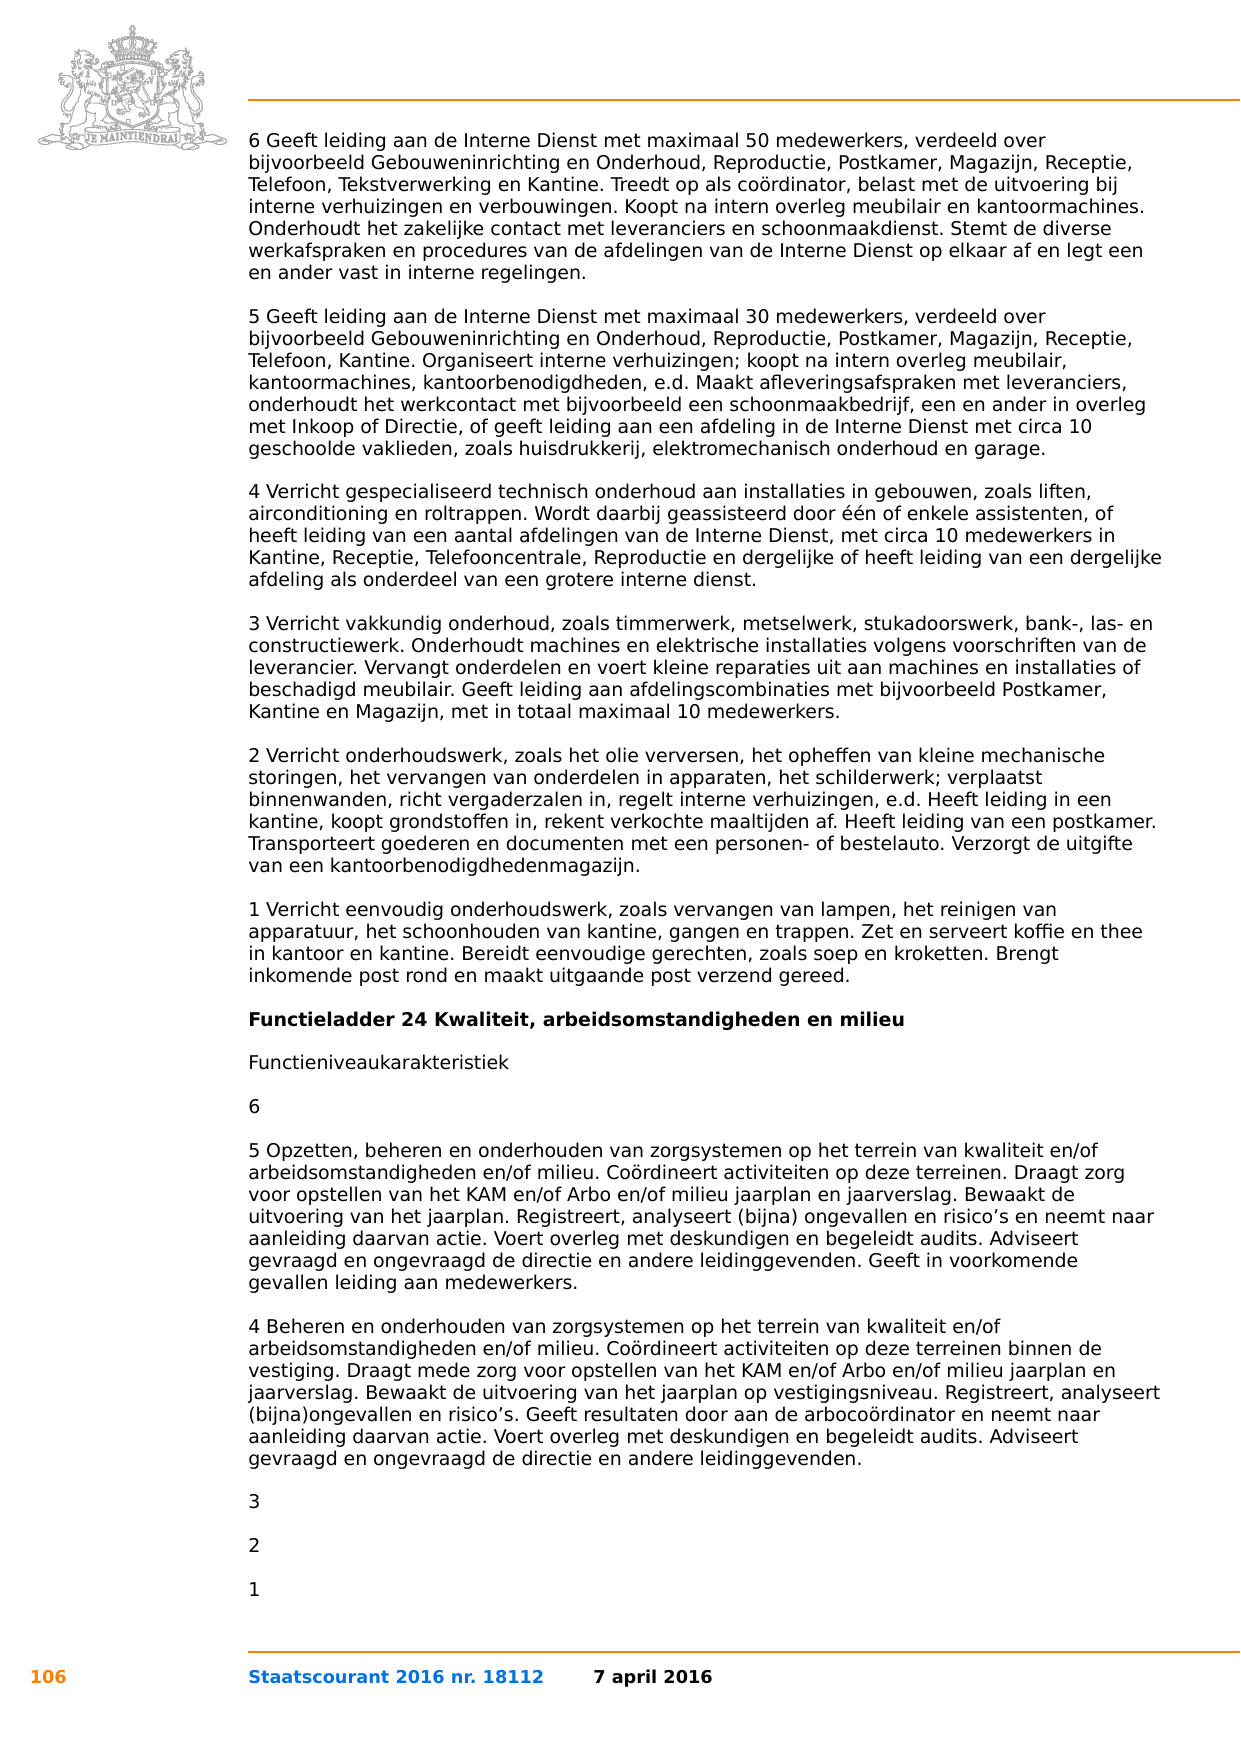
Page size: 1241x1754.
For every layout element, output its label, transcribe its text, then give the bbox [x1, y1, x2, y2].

text 1 [248, 1579, 1163, 1601]
text 3 Verricht vakkundig onderhoud, zoals timmerwerk, metselwerk, stukadoorswerk, bank-, las- en constructiewerk. Onderhoudt machines en elektrische installaties volgens voorschriften van de leverancier. Vervangt onderdelen en voert kleine reparaties uit aan machines en installaties of beschadigd meubilair. Geeft leiding aan afdelingscombinaties met bijvoorbeeld Postkamer, Kantine en Magazijn, met in totaal maximaal 10 medewerkers. [248, 613, 1163, 723]
text 6 [248, 1096, 1163, 1118]
text 6 Geeft leiding aan de Interne Dienst met maximaal 50 medewerkers, verdeeld over bijvoorbeeld Gebouweninrichting en Onderhoud, Reproductie, Postkamer, Magazijn, Receptie, Telefoon, Tekstverwerking en Kantine. Treedt op als coördinator, belast met de uitvoering bij interne verhuizingen en verbouwingen. Koopt na intern overleg meubilair en kantoormachines. Onderhoudt het zakelijke contact met leveranciers en schoonmaakdienst. Stemt de diverse werkafspraken en procedures van de afdelingen van de Interne Dienst op elkaar af en legt een en ander vast in interne regelingen. [248, 130, 1163, 284]
text 4 Verricht gespecialiseerd technisch onderhoud aan installaties in gebouwen, zoals liften, airconditioning en roltrappen. Wordt daarbij geassisteerd door één of enkele assistenten, of heeft leiding van een aantal afdelingen van de Interne Dienst, met circa 10 medewerkers in Kantine, Receptie, Telefooncentrale, Reproductie en dergelijke of heeft leiding van een dergelijke afdeling als onderdeel van een grotere interne dienst. [248, 481, 1163, 591]
text 2 Verricht onderhoudswerk, zoals het olie verversen, het opheffen van kleine mechanische storingen, het vervangen van onderdelen in apparaten, het schilderwerk; verplaatst binnenwanden, richt vergaderzalen in, regelt interne verhuizingen, e.d. Heeft leiding in een kantine, koopt grondstoffen in, rekent verkochte maaltijden af. Heeft leiding van een postkamer. Transporteert goederen en documenten met een personen- of bestelauto. Verzorgt de uitgifte van een kantoorbenodigdhedenmagazijn. [248, 745, 1163, 877]
picture [38, 25, 227, 150]
text 3 [248, 1491, 1163, 1513]
text 5 Geeft leiding aan de Interne Dienst met maximaal 30 medewerkers, verdeeld over bijvoorbeeld Gebouweninrichting en Onderhoud, Reproductie, Postkamer, Magazijn, Receptie, Telefoon, Kantine. Organiseert interne verhuizingen; koopt na intern overleg meubilair, kantoormachines, kantoorbenodigdheden, e.d. Maakt afleveringsafspraken met leveranciers, onderhoudt het werkcontact met bijvoorbeeld een schoonmaakbedrijf, een en ander in overleg met Inkoop of Directie, of geeft leiding aan een afdeling in de Interne Dienst met circa 10 geschoolde vaklieden, zoals huisdrukkerij, elektromechanisch onderhoud en garage. [248, 306, 1163, 459]
text 5 Opzetten, beheren en onderhouden van zorgsystemen op het terrein van kwaliteit en/of arbeidsomstandigheden en/of milieu. Coördineert activiteiten op deze terreinen. Draagt zorg voor opstellen van het KAM en/of Arbo en/of milieu jaarplan en jaarverslag. Bewaakt de uitvoering van het jaarplan. Registreert, analyseert (bijna) ongevallen en risico’s en neemt naar aanleiding daarvan actie. Voert overleg met deskundigen en begeleidt audits. Adviseert gevraagd en ongevraagd de directie en andere leidinggevenden. Geeft in voorkomende gevallen leiding aan medewerkers. [248, 1140, 1163, 1294]
text Functieniveaukarakteristiek [248, 1052, 1163, 1074]
text 4 Beheren en onderhouden van zorgsystemen op het terrein van kwaliteit en/of arbeidsomstandigheden en/of milieu. Coördineert activiteiten op deze terreinen binnen de vestiging. Draagt mede zorg voor opstellen van het KAM en/of Arbo en/of milieu jaarplan en jaarverslag. Bewaakt de uitvoering van het jaarplan op vestigingsniveau. Registreert, analyseert (bijna)ongevallen en risico’s. Geeft resultaten door aan de arbocoördinator en neemt naar aanleiding daarvan actie. Voert overleg met deskundigen en begeleidt audits. Adviseert gevraagd en ongevraagd de directie en andere leidinggevenden. [248, 1316, 1163, 1469]
text 2 [248, 1535, 1163, 1557]
text 1 Verricht eenvoudig onderhoudswerk, zoals vervangen van lampen, het reinigen van apparatuur, het schoonhouden van kantine, gangen en trappen. Zet en serveert koffie en thee in kantoor en kantine. Bereidt eenvoudige gerechten, zoals soep en kroketten. Brengt inkomende post rond en maakt uitgaande post verzend gereed. [248, 899, 1163, 987]
text Functieladder 24 Kwaliteit, arbeidsomstandigheden en milieu [248, 1008, 1163, 1030]
